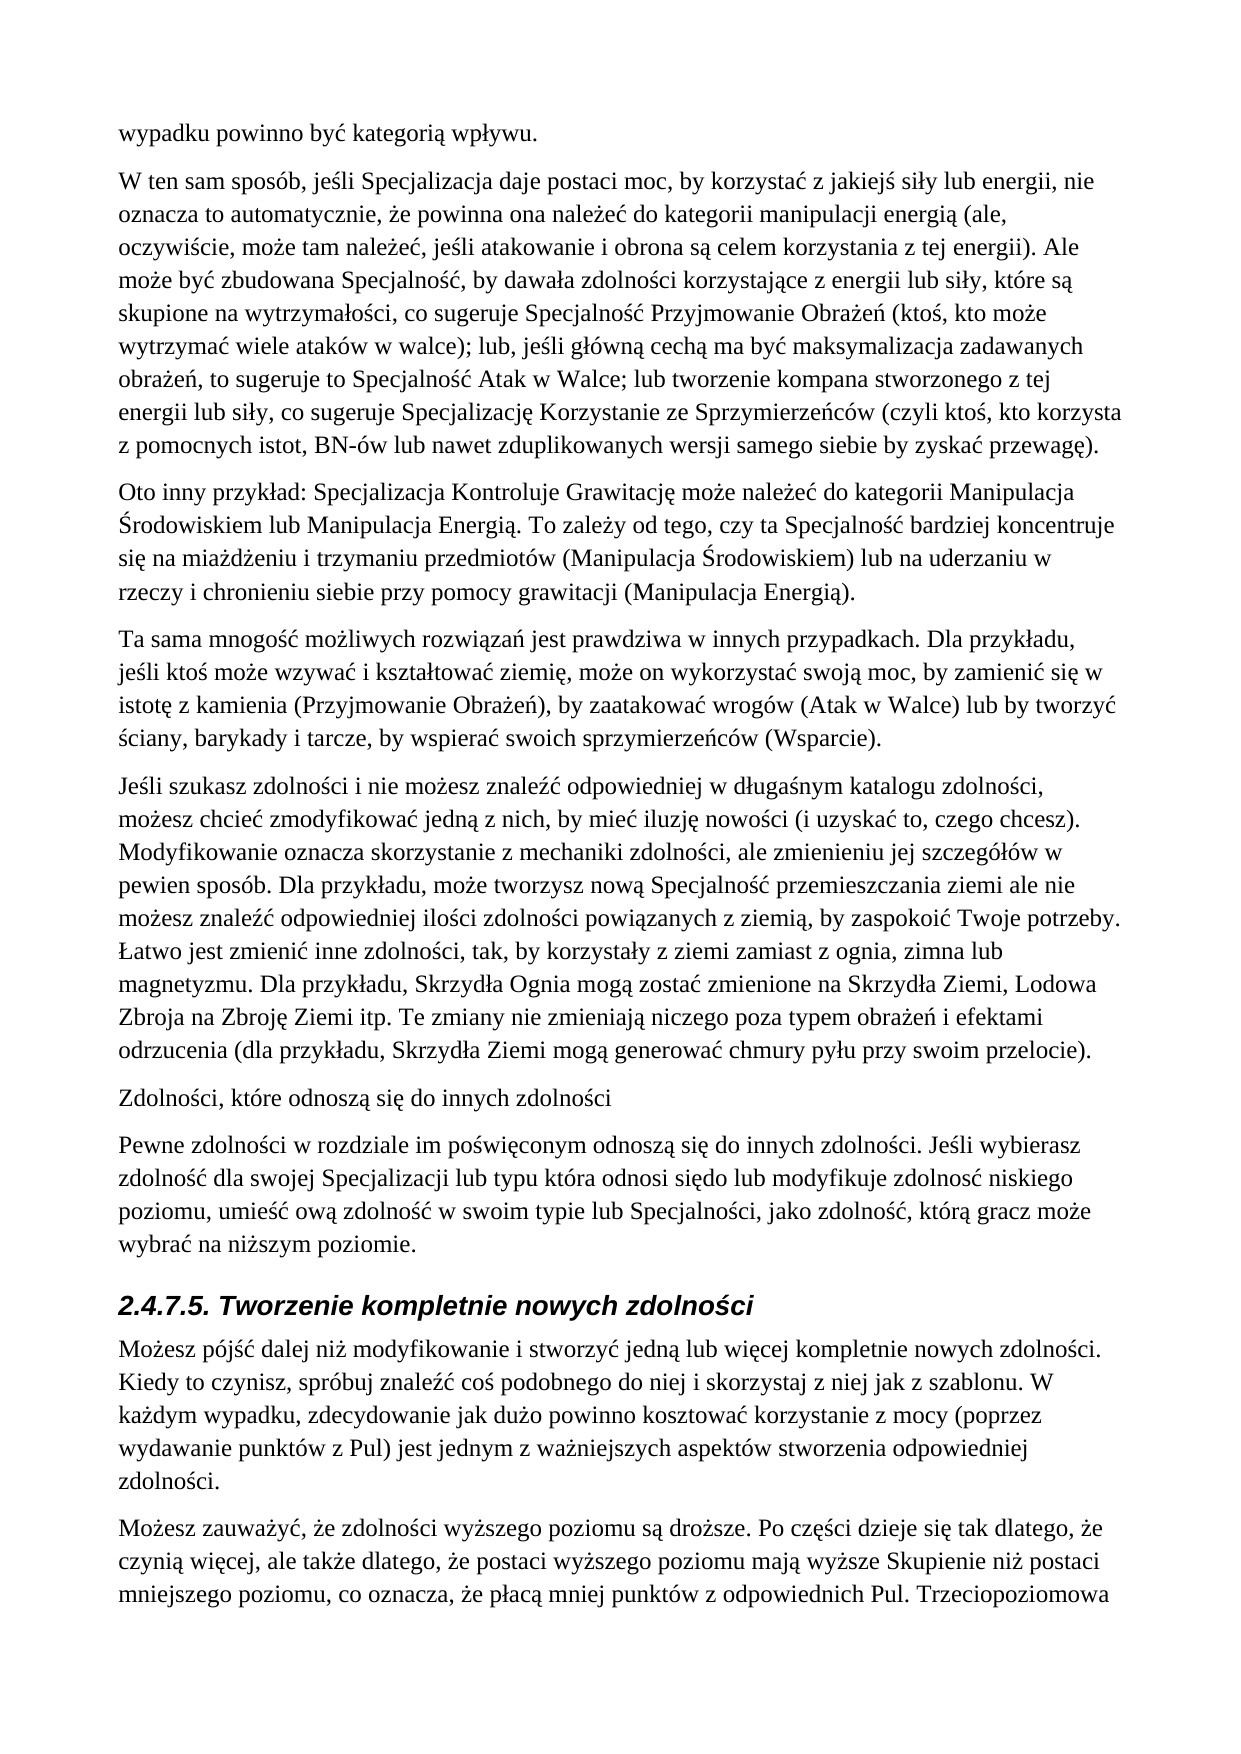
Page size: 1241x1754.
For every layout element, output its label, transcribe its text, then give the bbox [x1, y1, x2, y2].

text Pewne zdolności w rozdziale im poświęconym odnoszą się do innych zdolności. Jeśli wybierasz zdolność dla swojej Specjalizacji lub typu która odnosi siędo lub modyfikuje zdolnosć niskiego poziomu, umieść ową zdolność w swoim typie lub Specjalności, jako zdolność, którą gracz może wybrać na niższym poziomie. [118, 1130, 1122, 1258]
text Możesz pójść dalej niż modyfikowanie i stworzyć jedną lub więcej kompletnie nowych zdolności. Kiedy to czynisz, spróbuj znaleźć coś podobnego do niej i skorzystaj z niej jak z szablonu. W każdym wypadku, zdecydowanie jak dużo powinno kosztować korzystanie z mocy (poprzez wydawanie punktów z Pul) jest jednym z ważniejszych aspektów stworzenia odpowiedniej zdolności. [118, 1334, 1122, 1494]
text Jeśli szukasz zdolności i nie możesz znaleźć odpowiedniej w długaśnym katalogu zdolności, możesz chcieć zmodyfikować jedną z nich, by mieć iluzję nowości (i uzyskać to, czego chcesz). Modyfikowanie oznacza skorzystanie z mechaniki zdolności, ale zmienieniu jej szczegółów w pewien sposób. Dla przykładu, może tworzysz nową Specjalność przemieszczania ziemi ale nie możesz znaleźć odpowiedniej ilości zdolności powiązanych z ziemią, by zaspokoić Twoje potrzeby. Łatwo jest zmienić inne zdolności, tak, by korzystały z ziemi zamiast z ognia, zimna lub magnetyzmu. Dla przykładu, Skrzydła Ognia mogą zostać zmienione na Skrzydła Ziemi, Lodowa Zbroja na Zbroję Ziemi itp. Te zmiany nie zmieniają niczego poza typem obrażeń i efektami odrzucenia (dla przykładu, Skrzydła Ziemi mogą generować chmury pyłu przy swoim przelocie). [118, 771, 1122, 1064]
text Możesz zauważyć, że zdolności wyższego poziomu są droższe. Po części dzieje się tak dlatego, że czynią więcej, ale także dlatego, że postaci wyższego poziomu mają wyższe Skupienie niż postaci mniejszego poziomu, co oznacza, że płacą mniej punktów z odpowiednich Pul. Trzeciopoziomowa [118, 1513, 1122, 1608]
subtitle 2.4.7.5. Tworzenie kompletnie nowych zdolności [118, 1289, 1122, 1321]
text Oto inny przykład: Specjalizacja Kontroluje Grawitację może należeć do kategorii Manipulacja Środowiskiem lub Manipulacja Energią. To zależy od tego, czy ta Specjalność bardziej koncentruje się na miażdżeniu i trzymaniu przedmiotów (Manipulacja Środowiskiem) lub na uderzaniu w rzeczy i chronieniu siebie przy pomocy grawitacji (Manipulacja Energią). [118, 477, 1122, 605]
text W ten sam sposób, jeśli Specjalizacja daje postaci moc, by korzystać z jakiejś siły lub energii, nie oznacza to automatycznie, że powinna ona należeć do kategorii manipulacji energią (ale, oczywiście, może tam należeć, jeśli atakowanie i obrona są celem korzystania z tej energii). Ale może być zbudowana Specjalność, by dawała zdolności korzystające z energii lub siły, które są skupione na wytrzymałości, co sugeruje Specjalność Przyjmowanie Obrażeń (ktoś, kto może wytrzymać wiele ataków w walce); lub, jeśli główną cechą ma być maksymalizacja zadawanych obrażeń, to sugeruje to Specjalność Atak w Walce; lub tworzenie kompana stworzonego z tej energii lub siły, co sugeruje Specjalizację Korzystanie ze Sprzymierzeńców (czyli ktoś, kto korzysta z pomocnych istot, BN-ów lub nawet zduplikowanych wersji samego siebie by zyskać przewagę). [118, 166, 1122, 459]
text Ta sama mnogość możliwych rozwiązań jest prawdziwa w innych przypadkach. Dla przykładu, jeśli ktoś może wzywać i kształtować ziemię, może on wykorzystać swoją moc, by zamienić się w istotę z kamienia (Przyjmowanie Obrażeń), by zaatakować wrogów (Atak w Walce) lub by tworzyć ściany, barykady i tarcze, by wspierać swoich sprzymierzeńców (Wsparcie). [118, 624, 1122, 752]
text wypadku powinno być kategorią wpływu. [118, 118, 1122, 147]
text Zdolności, które odnoszą się do innych zdolności [118, 1083, 1122, 1111]
